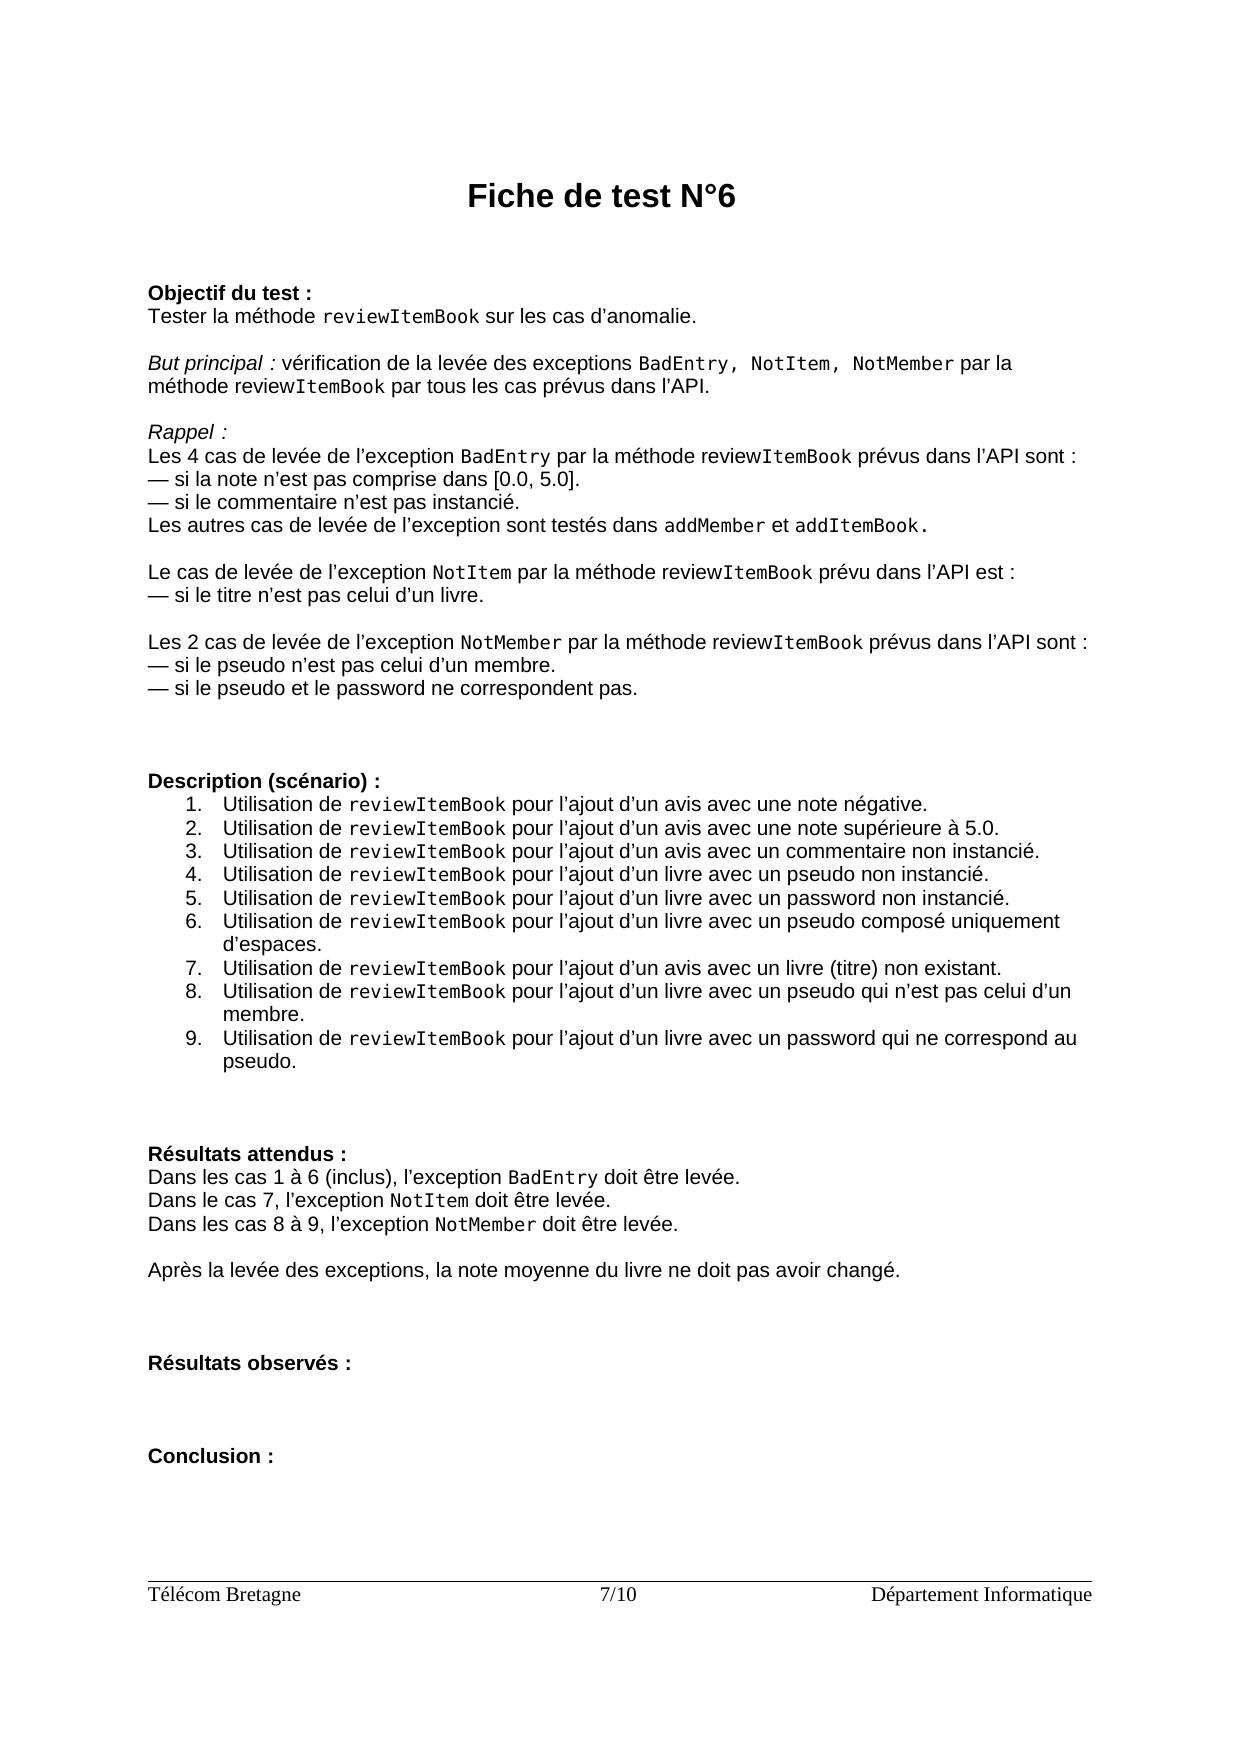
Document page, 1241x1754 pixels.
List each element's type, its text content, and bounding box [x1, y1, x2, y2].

list Utilisation de reviewItemBook pour l’ajout d’un avis avec une note négative. [185, 793, 1092, 816]
text — si la note n’est pas comprise dans [0.0, 5.0]. [148, 467, 1092, 491]
list Utilisation de reviewItemBook pour l’ajout d’un livre avec un pseudo composé uniquement d’espaces. [185, 910, 1092, 956]
text Dans le cas 7, l’exception NotItem doit être levée. [148, 1189, 1092, 1212]
text Dans les cas 1 à 6 (inclus), l’exception BadEntry doit être levée. [148, 1166, 1092, 1189]
text Résultats observés : [148, 1352, 1092, 1375]
text Objectif du test : [148, 281, 1092, 304]
text Les 4 cas de levée de l’exception BadEntry par la méthode reviewItemBook prévus dans l’API sont : [148, 444, 1092, 467]
text Description (scénario) : [148, 770, 1092, 793]
text Dans les cas 8 à 9, l’exception NotMember doit être levée. [148, 1212, 1092, 1236]
text Tester la méthode reviewItemBook sur les cas d’anomalie. [148, 304, 1092, 328]
text Les autres cas de levée de l’exception sont testés dans addMember et addItemBook. [148, 514, 1092, 537]
list Utilisation de reviewItemBook pour l’ajout d’un livre avec un password non instancié. [185, 886, 1092, 910]
text Rappel : [148, 421, 1092, 444]
text — si le pseudo et le password ne correspondent pas. [148, 677, 1092, 700]
text — si le commentaire n’est pas instancié. [148, 491, 1092, 514]
text — si le pseudo n’est pas celui d’un membre. [148, 654, 1092, 677]
title Fiche de test N°6 [148, 177, 1092, 214]
text — si le titre n’est pas celui d’un livre. [148, 584, 1092, 607]
list Utilisation de reviewItemBook pour l’ajout d’un livre avec un pseudo non instancié. [185, 863, 1092, 886]
text But principal : vérification de la levée des exceptions BadEntry, NotItem, NotMember par la méthode reviewItemBook par tous les cas prévus dans l’API. [148, 351, 1092, 398]
list Utilisation de reviewItemBook pour l’ajout d’un avis avec un commentaire non instancié. [185, 840, 1092, 863]
list Utilisation de reviewItemBook pour l’ajout d’un livre avec un password qui ne correspond au pseudo. [185, 1026, 1092, 1073]
text Après la levée des exceptions, la note moyenne du livre ne doit pas avoir changé. [148, 1259, 1092, 1282]
list Utilisation de reviewItemBook pour l’ajout d’un avis avec un livre (titre) non existant. [185, 956, 1092, 979]
text Résultats attendus : [148, 1142, 1092, 1166]
text Les 2 cas de levée de l’exception NotMember par la méthode reviewItemBook prévus dans l’API sont : [148, 630, 1092, 654]
text Le cas de levée de l’exception NotItem par la méthode reviewItemBook prévu dans l’API est : [148, 561, 1092, 584]
subtitle Conclusion : [148, 1445, 1092, 1468]
list Utilisation de reviewItemBook pour l’ajout d’un avis avec une note supérieure à 5.0. [185, 816, 1092, 840]
list Utilisation de reviewItemBook pour l’ajout d’un livre avec un pseudo qui n’est pas celui d’un membre. [185, 979, 1092, 1026]
